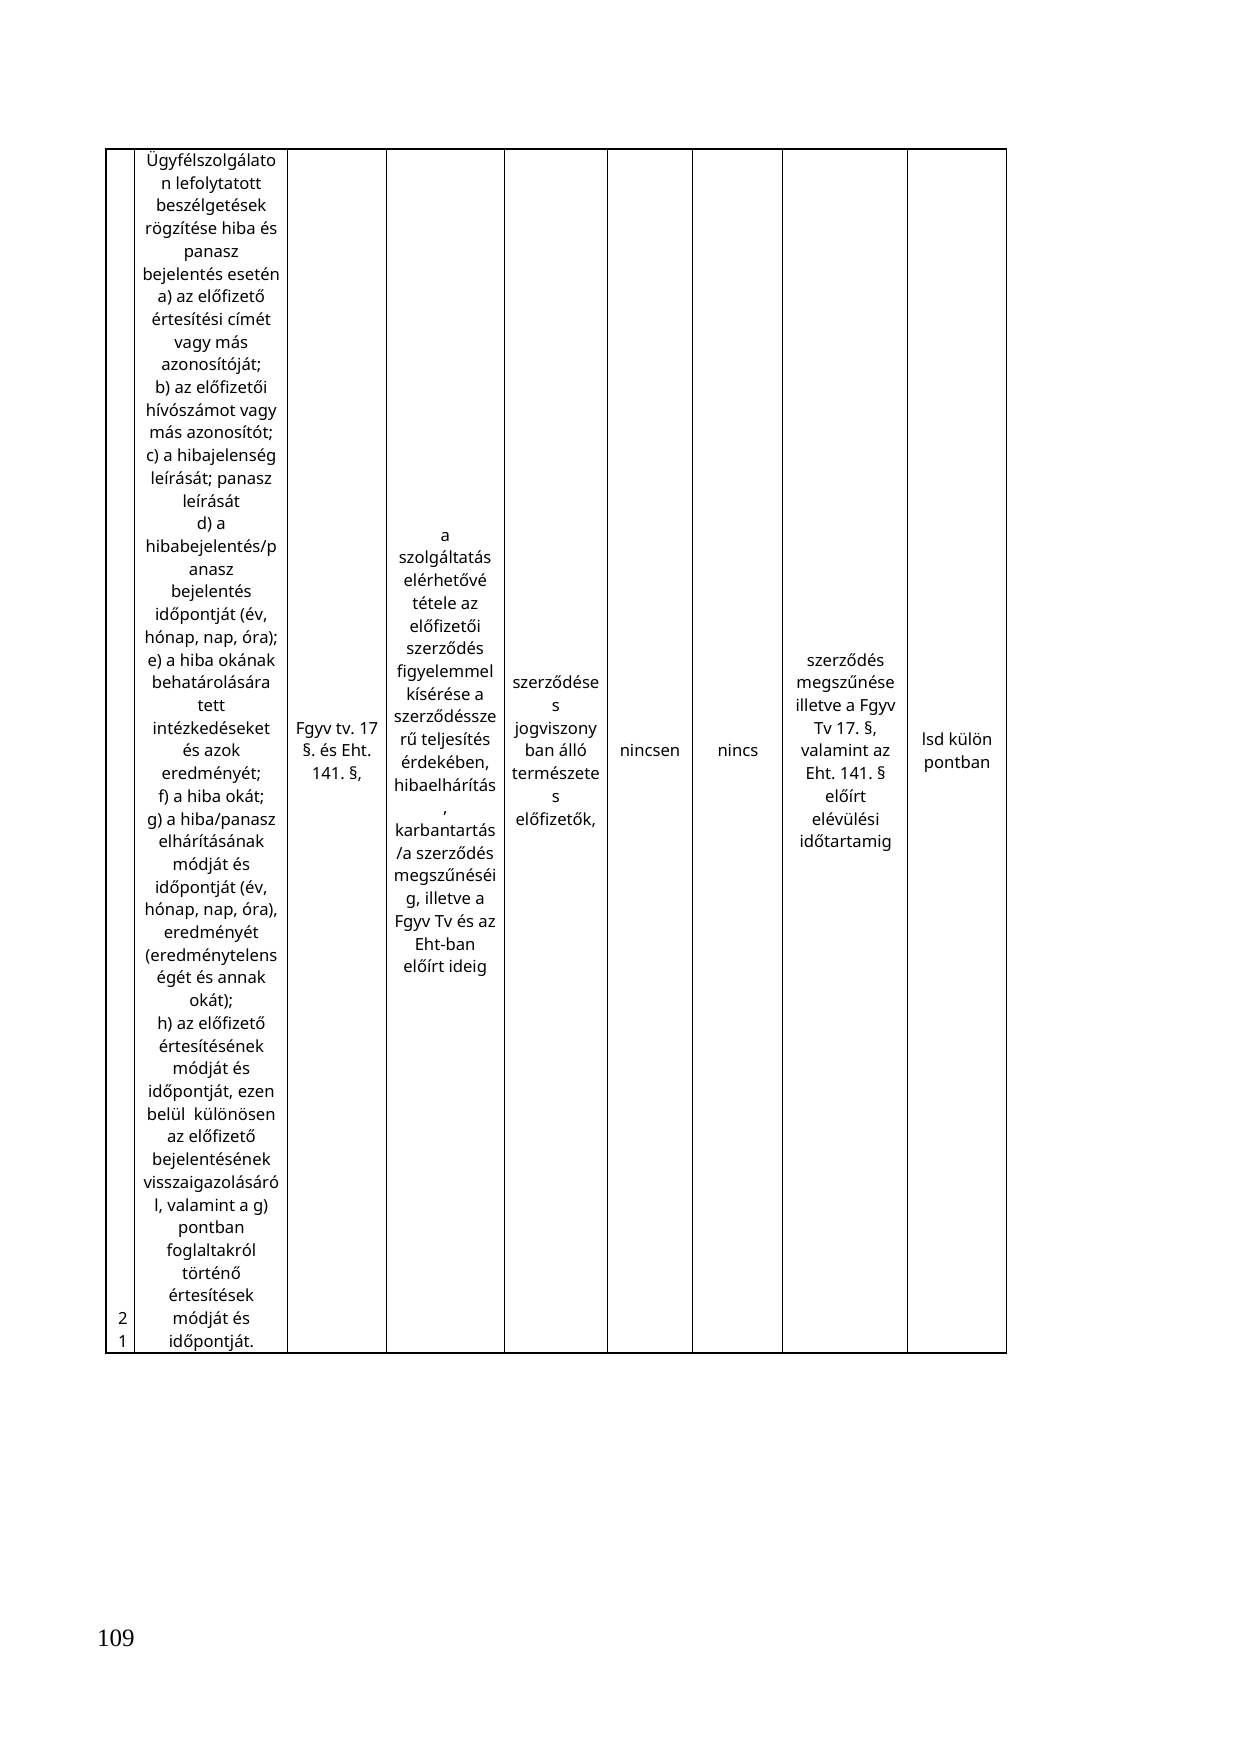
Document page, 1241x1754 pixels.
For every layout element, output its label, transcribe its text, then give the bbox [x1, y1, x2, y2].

table_cell lsd külön pontban [908, 150, 1006, 1352]
table_cell nincsen [608, 150, 692, 1352]
table_cell a szolgáltatás elérhetővé tétele az előfizetői szerződés figyelemmel kísérése a szerződésszerű teljesítés érdekében, hibaelhárítás, karbantartás/a szerződés megszűnéséig, illetve a Fgyv Tv és az Eht-ban előírt ideig [387, 150, 504, 1352]
table_cell szerződéses jogviszonyban álló természetes előfizetők, [505, 150, 607, 1352]
table_cell Fgyv tv. 17 §. és Eht. 141. §, [288, 150, 386, 1352]
table_cell nincs [693, 150, 782, 1352]
table_cell 21 [107, 150, 134, 1352]
table_cell szerződés megszűnése illetve a Fgyv Tv 17. §, valamint az Eht. 141. § előírt elévülési időtartamig [783, 150, 907, 1352]
table_cell Ügyfélszolgálaton lefolytatott beszélgetések rögzítése hiba és panasz bejelentés esetén a) az előfizető értesítési címét vagy más azonosítóját; b) az előfizetői hívószámot vagy más azonosítót; c) a hibajelenség leírását; panasz leírását d) a hibabejelentés/panasz bejelentés időpontját (év, hónap, nap, óra); e) a hiba okának behatárolására tett intézkedéseket és azok eredményét; f) a hiba okát; g) a hiba/panasz elhárításának módját és időpontját (év, hónap, nap, óra), eredményét (eredménytelenségét és annak okát); h) az előfizető értesítésének módját és időpontját, ezen belül különösen az előfizető bejelentésének visszaigazolásáról, valamint a g) pontban foglaltakról történő értesítések módját és időpontját. [135, 150, 287, 1352]
